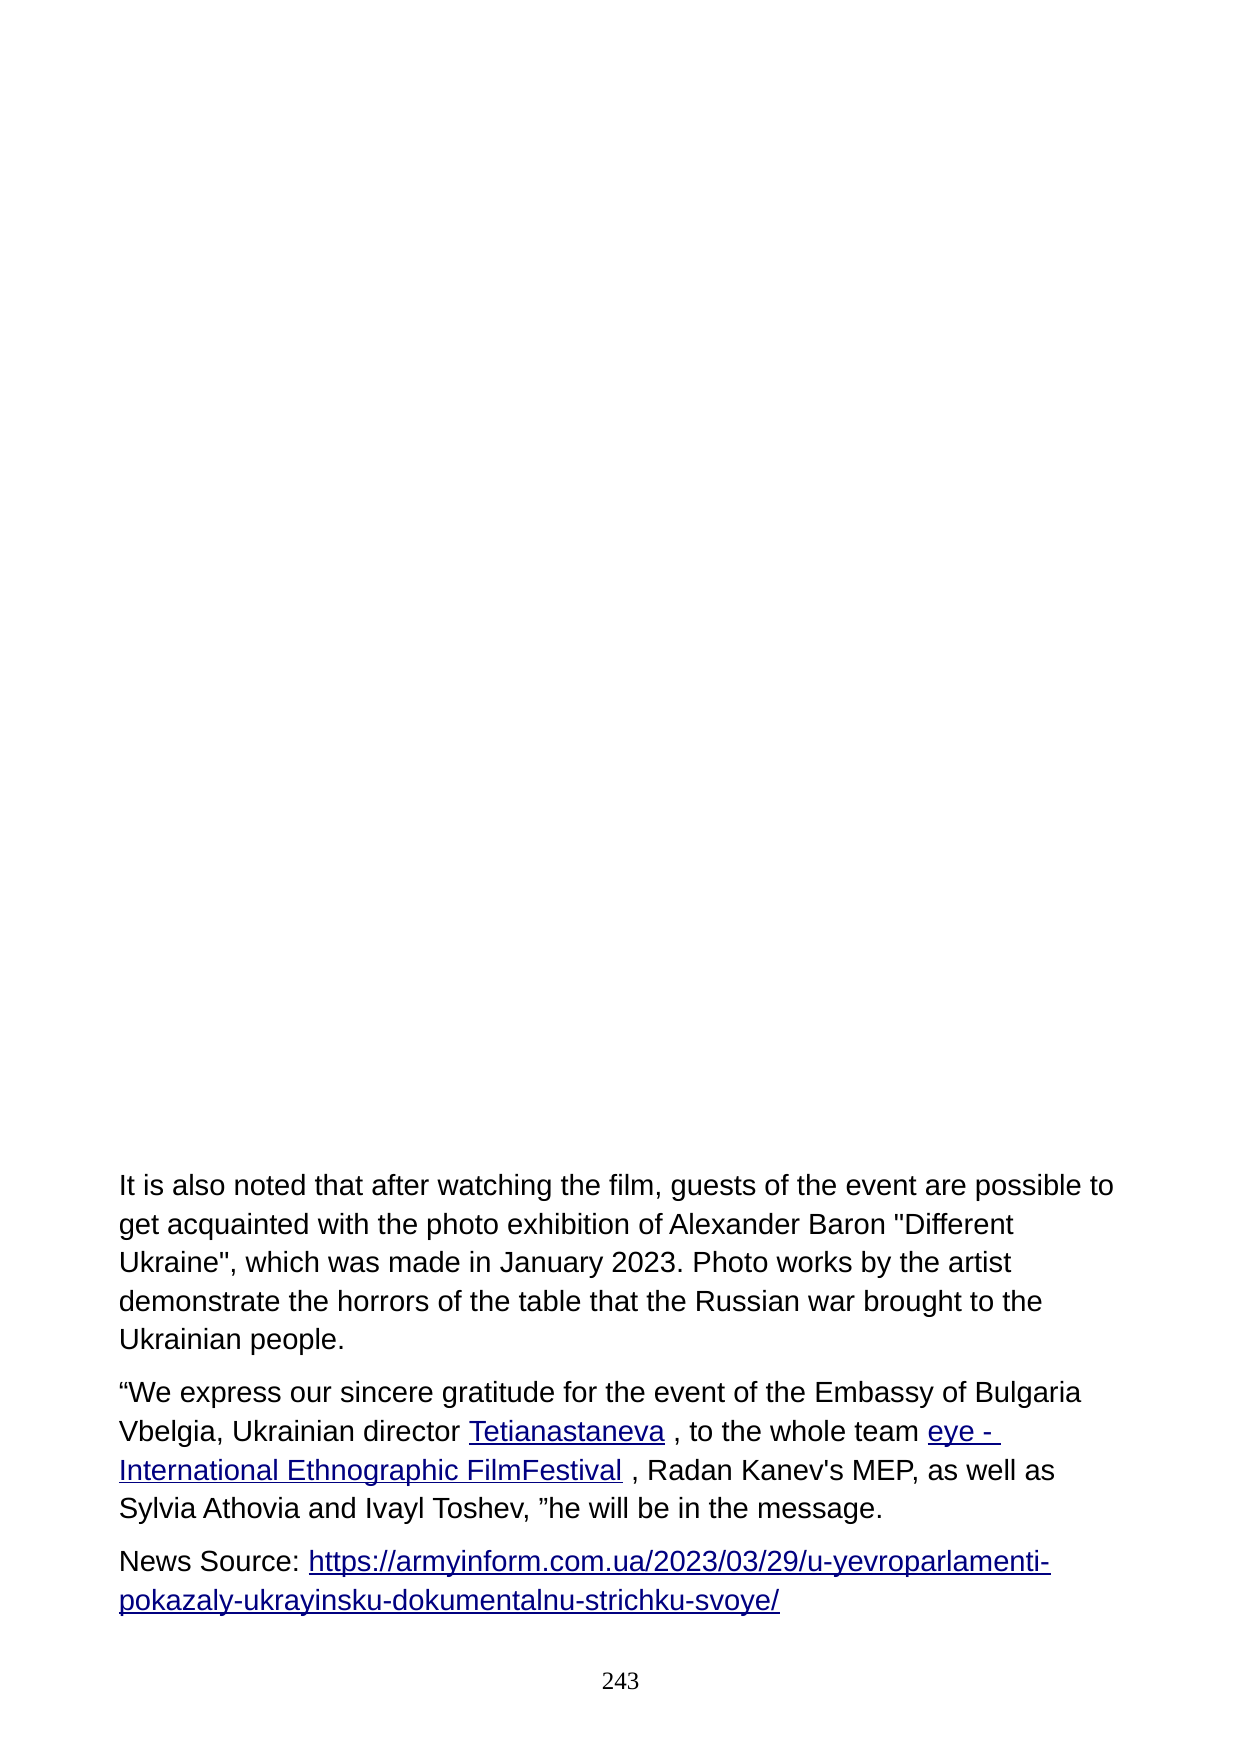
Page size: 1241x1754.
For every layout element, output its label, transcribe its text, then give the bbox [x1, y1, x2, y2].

text News Source: https://armyinform.com.ua/2023/03/29/u-yevroparlamenti-pokazaly-ukrayinsku-dokumentalnu-strichku-svoye/ [118, 1544, 1122, 1616]
text It is also noted that after watching the film, guests of the event are possible to get acquainted with the photo exhibition of Alexander Baron "Different Ukraine", which was made in January 2023. Photo works by the artist demonstrate the horrors of the table that the Russian war brought to the Ukrainian people. [118, 118, 1122, 1356]
text “We express our sincere gratitude for the event of the Embassy of Bulgaria Vbelgia, Ukrainian director Tetianastaneva , to the whole team eye - International Ethnographic FilmFestival , Radan Kanev's MEP, as well as Sylvia Athovia and Ivayl Toshev, ”he will be in the message. [118, 1376, 1122, 1525]
